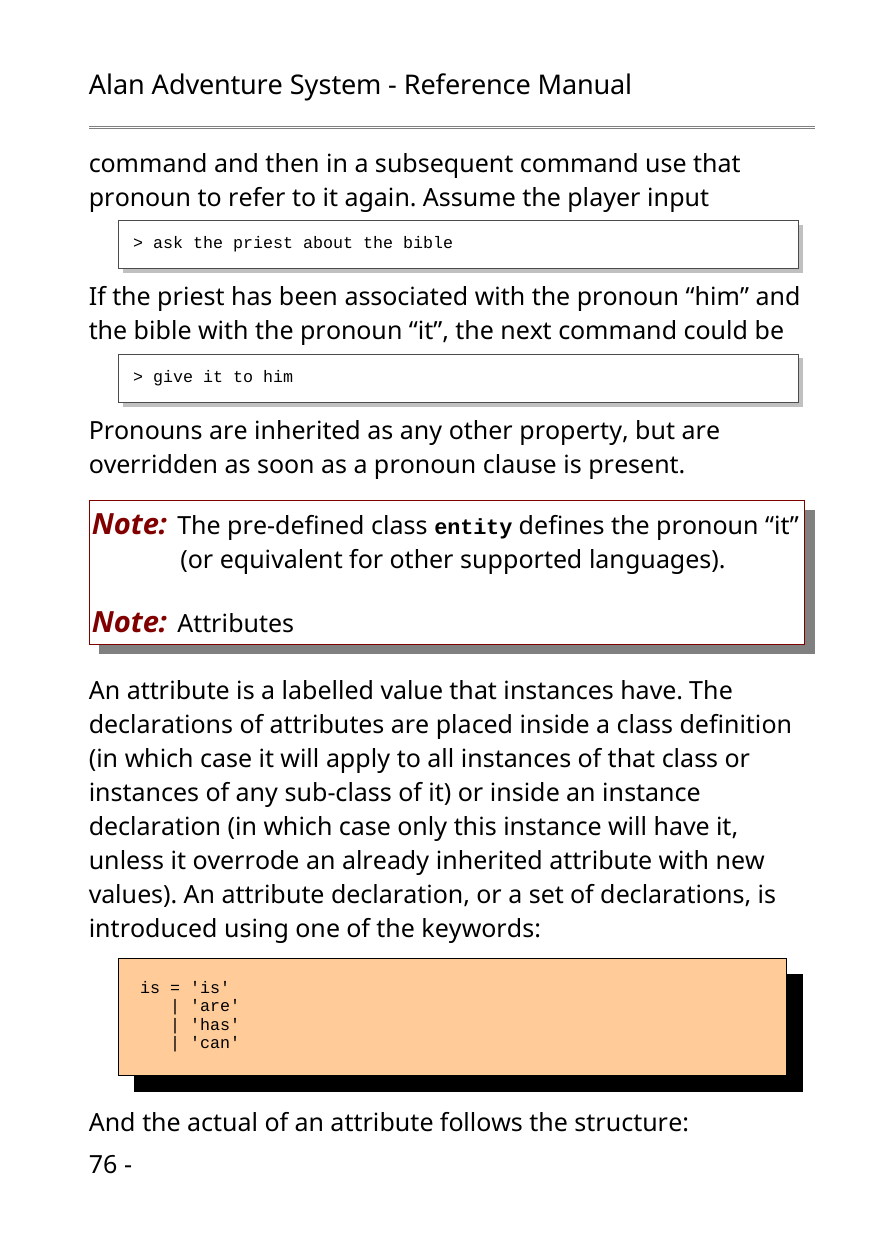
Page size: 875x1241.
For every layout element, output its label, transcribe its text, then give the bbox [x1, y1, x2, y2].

text And the actual of an attribute follows the structure: [88, 1104, 815, 1138]
text Pronouns are inherited as any other property, but are overridden as soon as a pronoun clause is present. [88, 413, 815, 481]
text > give it to him [119, 355, 798, 402]
text An attribute is a labelled value that instances have. The declarations of attributes are placed inside a class definition (in which case it will apply to all instances of that class or instances of any sub-class of it) or inside an instance declaration (in which case only this instance will have it, unless it overrode an already inherited attribute with new values). An attribute declaration, or a set of declarations, is introduced using one of the keywords: [88, 673, 815, 945]
text command and then in a subsequent command use that pronoun to refer to it again. Assume the player input [88, 146, 815, 213]
text is = 'is' | 'are' | 'has' | 'can' [119, 959, 786, 1075]
list The pre-defined class entity defines the pronoun “it” (or equivalent for other supported languages). [90, 501, 804, 576]
text If the priest has been associated with the pronoun “him” and the bible with the pronoun “it”, the next command could be [88, 279, 815, 347]
text > ask the priest about the bible [119, 221, 798, 268]
